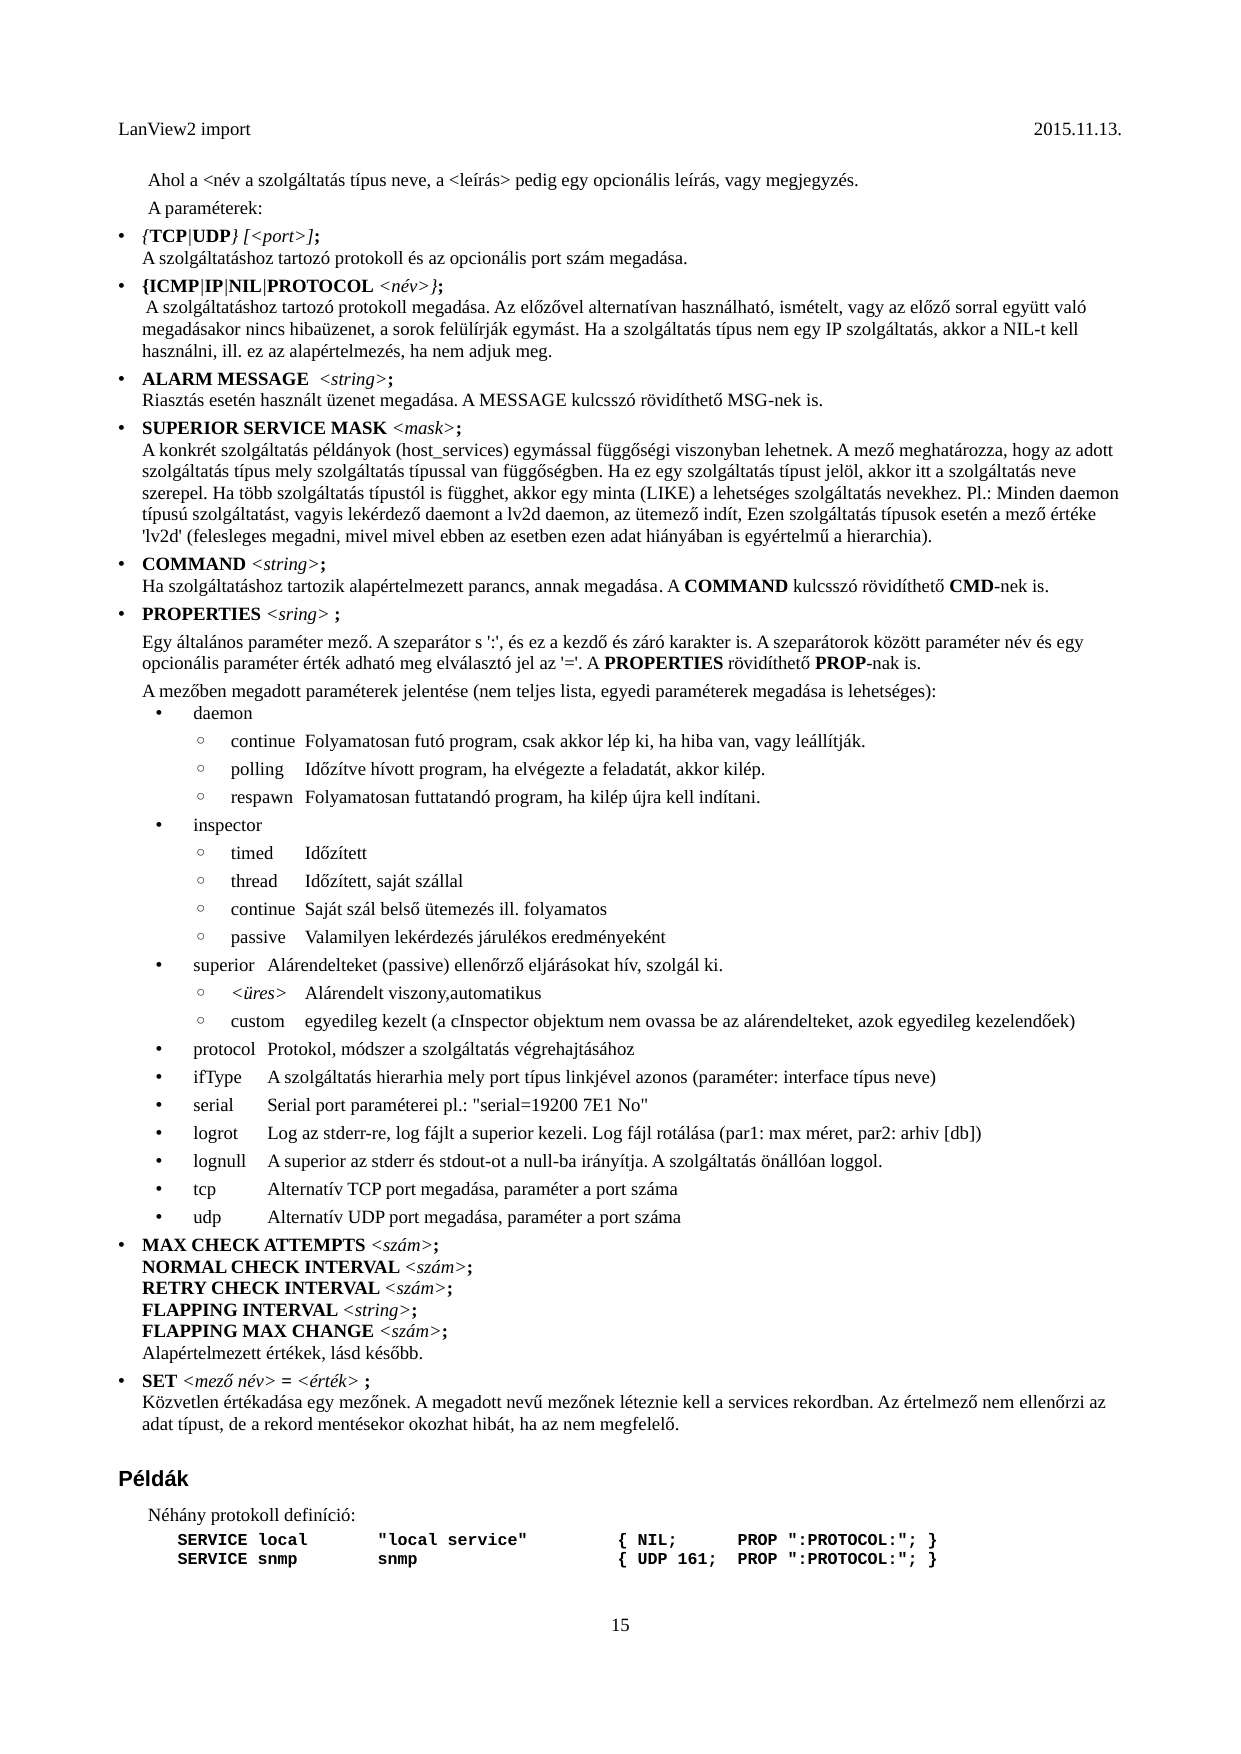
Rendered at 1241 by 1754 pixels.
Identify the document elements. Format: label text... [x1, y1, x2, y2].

text Néhány protokoll definíció: [118, 1504, 1122, 1525]
list SUPERIOR SERVICE MASK <mask>; A konkrét szolgáltatás példányok (host_services) egymással függőségi viszonyban lehetnek. A mező meghatározza, hogy az adott szolgáltatás típus mely szolgáltatás típussal van függőségben. Ha ez egy szolgáltatás típust jelöl, akkor itt a szolgáltatás neve szerepel. Ha több szolgáltatás típustól is függhet, akkor egy minta (LIKE) a lehetséges szolgáltatás nevekhez. Pl.: Minden daemon típusú szolgáltatást, vagyis lekérdező daemont a lv2d daemon, az ütemező indít, Ezen szolgáltatás típusok esetén a mező értéke 'lv2d' (felesleges megadni, mivel mivel ebben az esetben ezen adat hiányában is egyértelmű a hierarchia). [118, 417, 1122, 546]
list custom egyedileg kezelt (a cInspector objektum nem ovassa be az alárendelteket, azok egyedileg kezelendőek) [193, 1010, 1122, 1031]
list PROPERTIES <sring> ; [118, 602, 1122, 624]
list respawn Folyamatosan futtatandó program, ha kilép újra kell indítani. [193, 786, 1122, 807]
list serial Serial port paraméterei pl.: "serial=19200 7E1 No" [156, 1094, 1122, 1116]
list Egy általános paraméter mező. A szeparátor s ':', és ez a kezdő és záró karakter is. A szeparátorok között paraméter név és egy opcionális paraméter érték adható meg elválasztó jel az '='. A PROPERTIES rövidíthető PROP-nak is. [118, 631, 1122, 674]
list passive Valamilyen lekérdezés járulékos eredményeként [193, 926, 1122, 947]
list logrot Log az stderr-re, log fájlt a superior kezeli. Log fájl rotálása (par1: max méret, par2: arhiv [db]) [156, 1122, 1122, 1143]
list COMMAND <string>; Ha szolgáltatáshoz tartozik alapértelmezett parancs, annak megadása. A COMMAND kulcsszó rövidíthető CMD-nek is. [118, 553, 1122, 596]
text SERVICE local "local service" { NIL; PROP ":PROTOCOL:"; } [177, 1532, 1122, 1551]
list A mezőben megadott paraméterek jelentése (nem teljes lista, egyedi paraméterek megadása is lehetséges): [118, 680, 1122, 702]
list timed Időzített [193, 842, 1122, 863]
list <üres> Alárendelt viszony,automatikus [193, 982, 1122, 1003]
list tcp Alternatív TCP port megadása, paraméter a port száma [156, 1178, 1122, 1199]
list thread Időzített, saját szállal [193, 870, 1122, 891]
text SERVICE snmp snmp { UDP 161; PROP ":PROTOCOL:"; } [177, 1551, 1122, 1569]
list ifType A szolgáltatás hierarhia mely port típus linkjével azonos (paraméter: interface típus neve) [156, 1066, 1122, 1087]
list superior Alárendelteket (passive) ellenőrző eljárásokat hív, szolgál ki. [156, 954, 1122, 975]
list ALARM MESSAGE <string>; Riasztás esetén használt üzenet megadása. A MESSAGE kulcsszó rövidíthető MSG-nek is. [118, 367, 1122, 411]
list udp Alternatív UDP port megadása, paraméter a port száma [156, 1206, 1122, 1228]
list protocol Protokol, módszer a szolgáltatás végrehajtásához [156, 1038, 1122, 1059]
list daemon [156, 702, 1122, 723]
list SET <mező név> = <érték> ; Közvetlen értékadása egy mezőnek. A megadott nevű mezőnek léteznie kell a services rekordban. Az értelmező nem ellenőrzi az adat típust, de a rekord mentésekor okozhat hibát, ha az nem megfelelő. [118, 1370, 1122, 1434]
list continue Saját szál belső ütemezés ill. folyamatos [193, 898, 1122, 919]
list MAX CHECK ATTEMPTS <szám>; NORMAL CHECK INTERVAL <szám>; RETRY CHECK INTERVAL <szám>; FLAPPING INTERVAL <string>; FLAPPING MAX CHANGE <szám>; Alapértelmezett értékek, lásd később. [118, 1234, 1122, 1363]
text A paraméterek: [118, 197, 1122, 219]
list {TCP|UDP} [<port>]; A szolgáltatáshoz tartozó protokoll és az opcionális port szám megadása. [118, 225, 1122, 268]
text Ahol a <név a szolgáltatás típus neve, a <leírás> pedig egy opcionális leírás, vagy megjegyzés. [118, 169, 1122, 191]
list continue Folyamatosan futó program, csak akkor lép ki, ha hiba van, vagy leállítják. [193, 730, 1122, 751]
list polling Időzítve hívott program, ha elvégezte a feladatát, akkor kilép. [193, 758, 1122, 779]
list {ICMP|IP|NIL|PROTOCOL <név>}; A szolgáltatáshoz tartozó protokoll megadása. Az előzővel alternatívan használható, ismételt, vagy az előző sorral együtt való megadásakor nincs hibaüzenet, a sorok felülírják egymást. Ha a szolgáltatás típus nem egy IP szolgáltatás, akkor a NIL-t kell használni, ill. ez az alapértelmezés, ha nem adjuk meg. [118, 275, 1122, 361]
subtitle Példák [118, 1466, 1122, 1491]
list inspector [156, 814, 1122, 835]
list lognull A superior az stderr és stdout-ot a null-ba irányítja. A szolgáltatás önállóan loggol. [156, 1150, 1122, 1172]
